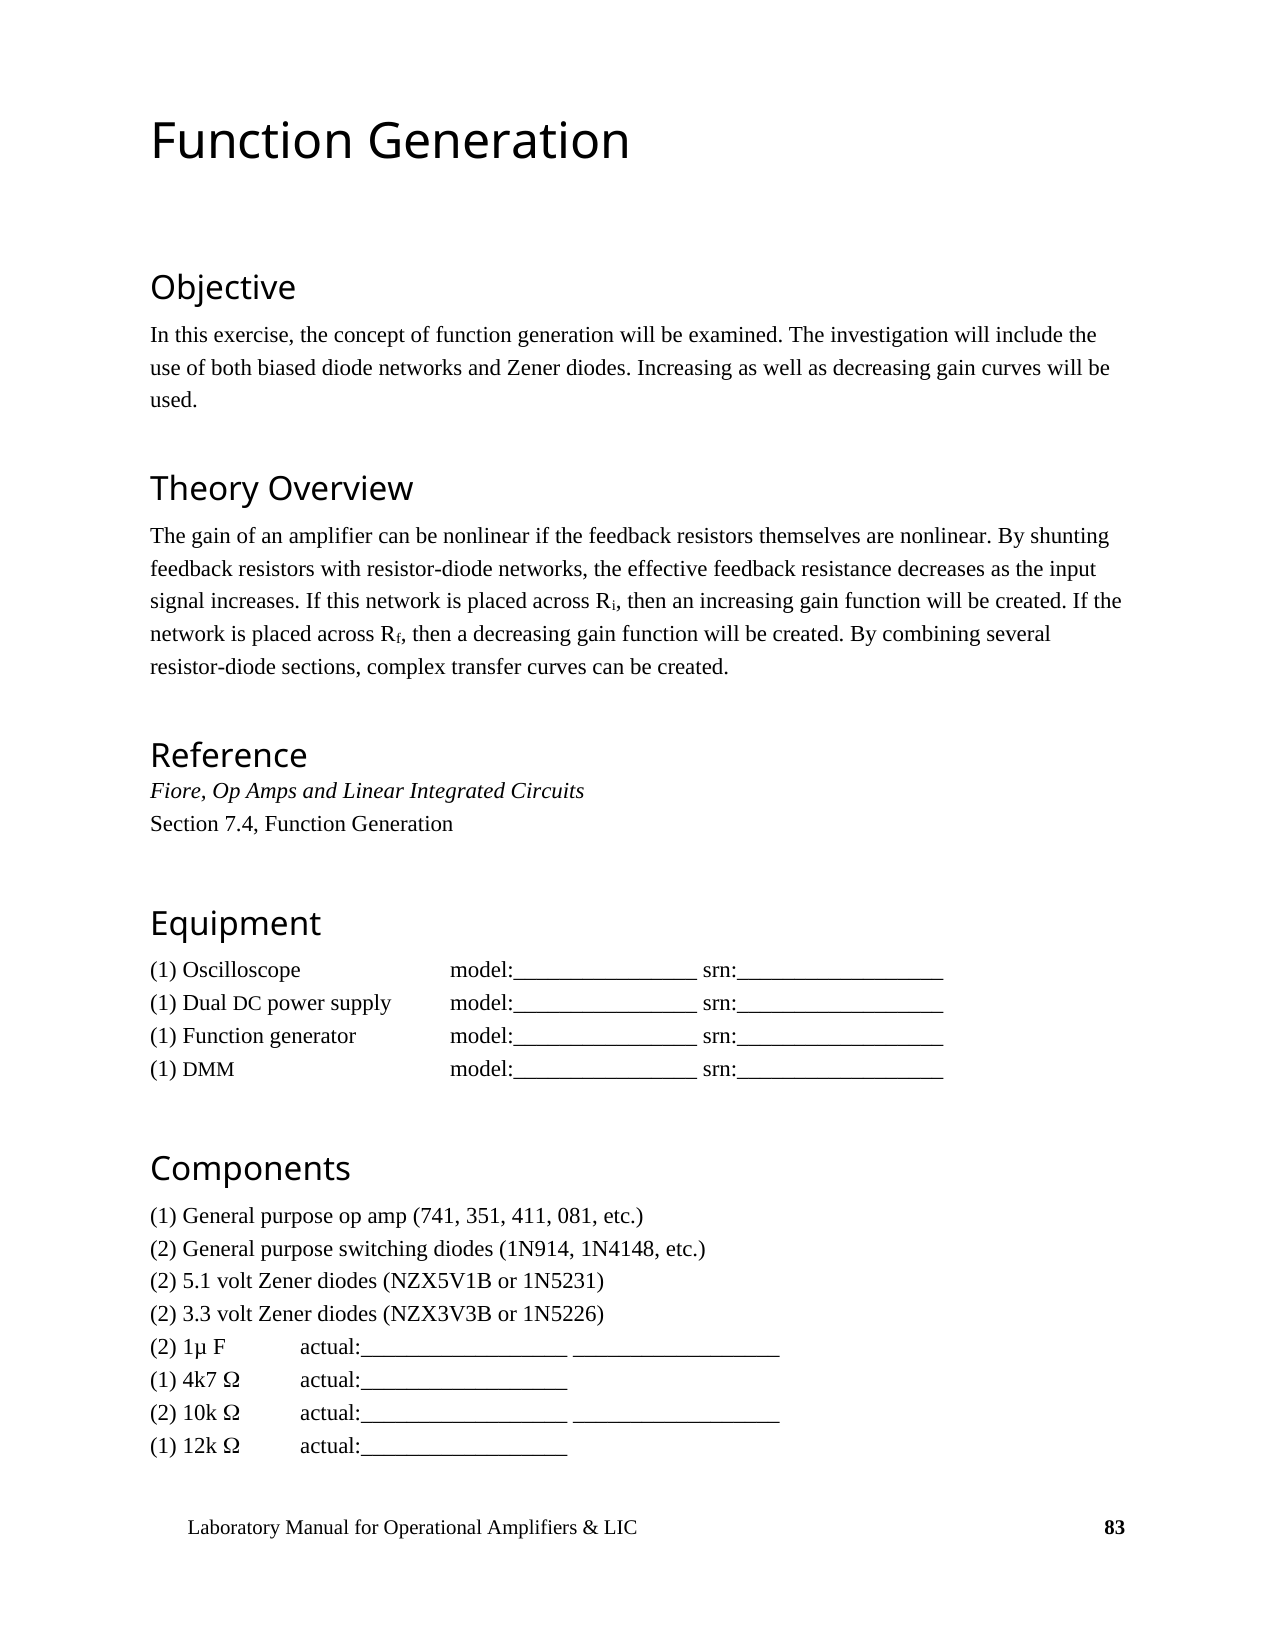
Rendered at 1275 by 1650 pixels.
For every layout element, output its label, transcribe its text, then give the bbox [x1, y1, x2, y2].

text (2) 10k  actual:__________________ __________________ [150, 1399, 1125, 1426]
text (2) 5.1 volt Zener diodes (NZX5V1B or 1N5231) [150, 1267, 1125, 1294]
title Function Generation [150, 105, 1125, 173]
text (1) 4k7  actual:__________________ [150, 1366, 1125, 1393]
text Fiore, Op Amps and Linear Integrated Circuits [150, 777, 1125, 803]
text (2) 3.3 volt Zener diodes (NZX3V3B or 1N5226) [150, 1300, 1125, 1327]
text The gain of an amplifier can be nonlinear if the feedback resistors themselves are nonlinear. By shunting feedback resistors with resistor-diode networks, the effective feedback resistance decreases as the input signal increases. If this network is placed across Ri, then an increasing gain function will be created. If the network is placed across Rf, then a decreasing gain function will be created. By combining several resistor-diode sections, complex transfer curves can be created. [150, 522, 1125, 680]
text (1) Function generator model:________________ srn:__________________ [150, 1022, 1125, 1049]
text (1) 12k  actual:__________________ [150, 1432, 1125, 1458]
text Section 7.4, Function Generation [150, 810, 1125, 836]
text Components [150, 1145, 1125, 1190]
text (2) 1µ F actual:__________________ __________________ [150, 1333, 1125, 1360]
subtitle Theory Overview [150, 465, 1125, 510]
text (2) General purpose switching diodes (1N914, 1N4148, etc.) [150, 1234, 1125, 1261]
subtitle Reference [150, 732, 1125, 777]
text (1) DMM model:________________ srn:__________________ [150, 1055, 1125, 1082]
text In this exercise, the concept of function generation will be examined. The investigation will include the use of both biased diode networks and Zener diodes. Increasing as well as decreasing gain curves will be used. [150, 321, 1125, 413]
text (1) Dual DC power supply model:________________ srn:__________________ [150, 989, 1125, 1016]
subtitle Equipment [150, 900, 1125, 945]
text (1) Oscilloscope model:________________ srn:__________________ [150, 956, 1125, 983]
text (1) General purpose op amp (741, 351, 411, 081, etc.) [150, 1202, 1125, 1228]
subtitle Objective [150, 264, 1125, 309]
